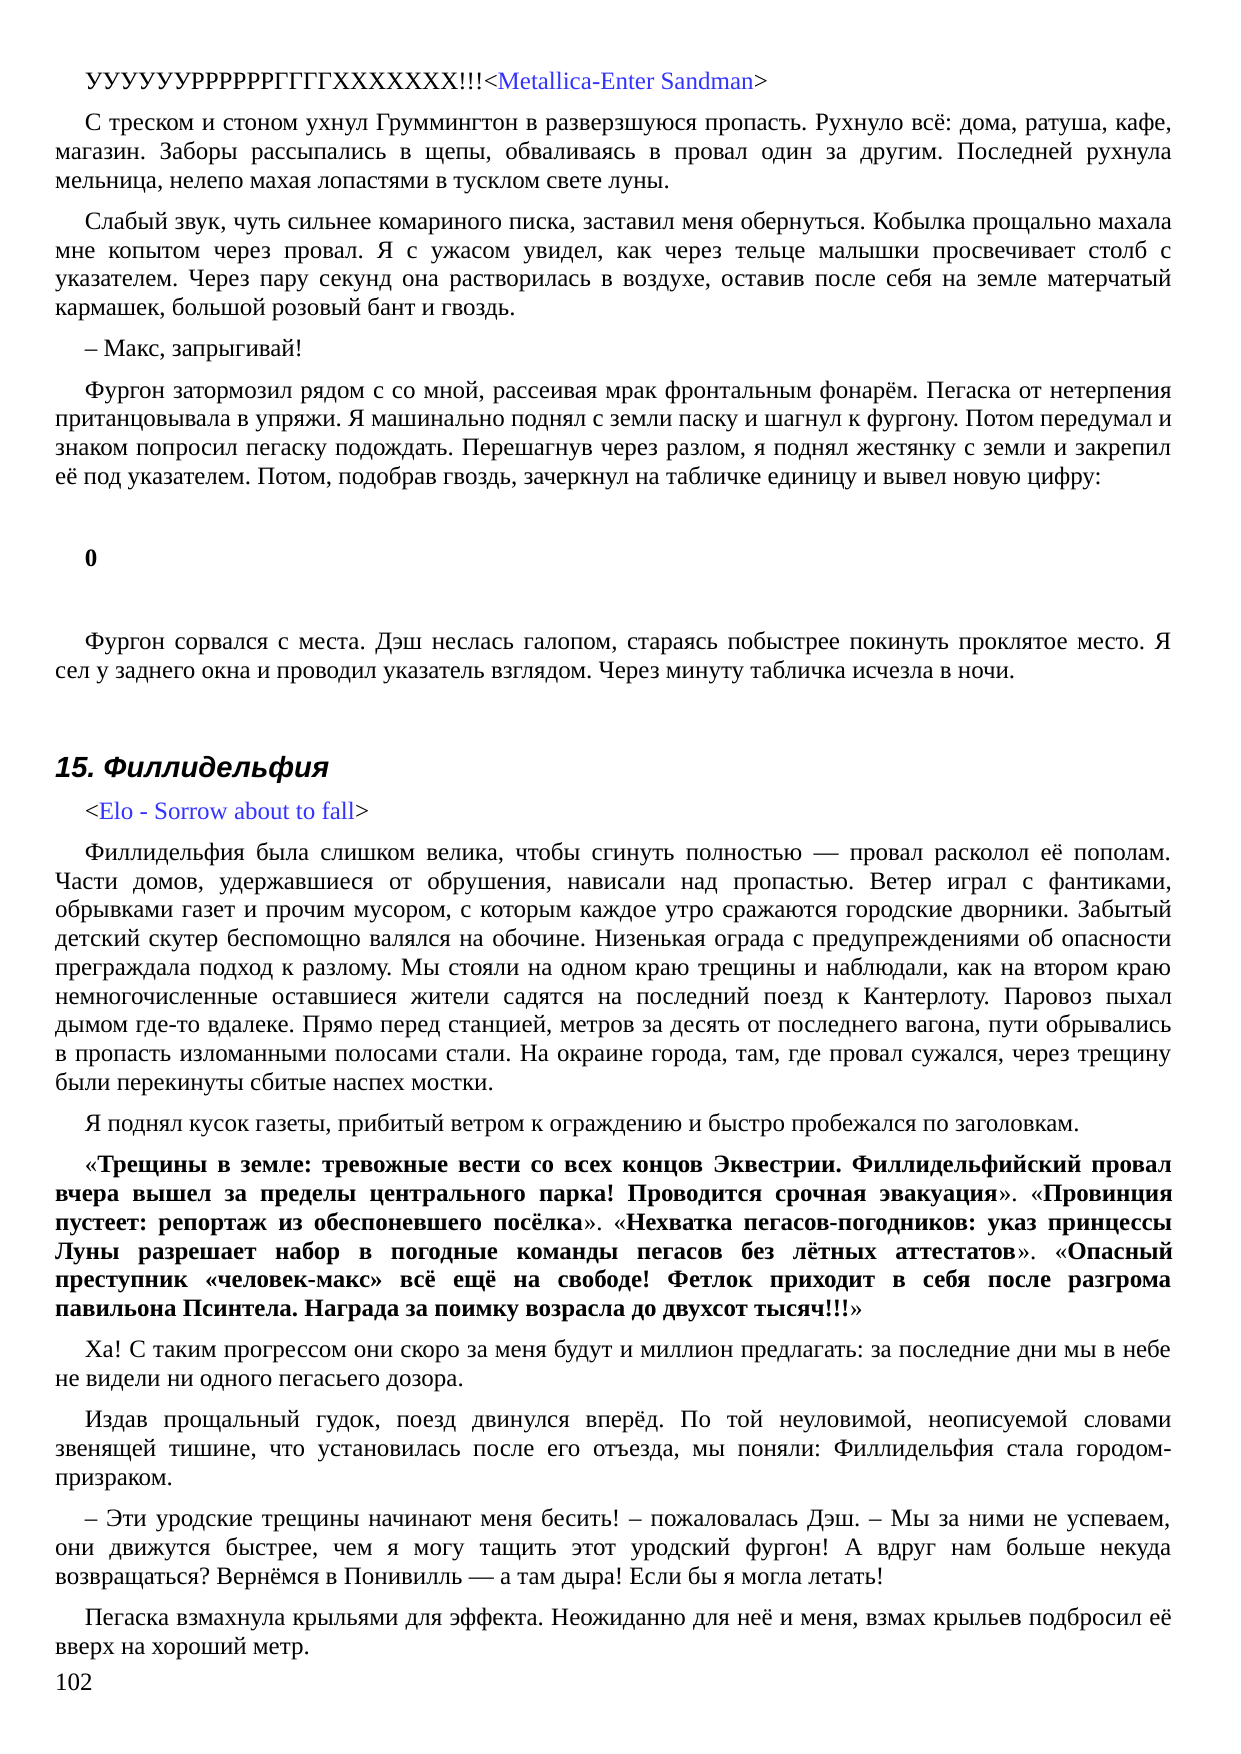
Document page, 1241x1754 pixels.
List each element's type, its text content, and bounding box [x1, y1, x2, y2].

text Ха! С таким прогрессом они скоро за меня будут и миллион предлагать: за последние дни мы в небе не видели ни одного пегасьего дозора. [55, 1334, 1173, 1392]
text «Трещины в земле: тревожные вести со всех концов Эквестрии. Филлидельфийский провал вчера вышел за пределы центрального парка! Проводится срочная эвакуация». «Провинция пустеет: репортаж из обеспоневшего посёлка». «Нехватка пегасов-погодников: указ принцессы Луны разрешает набор в погодные команды пегасов без лётных аттестатов». «Опасный преступник «человек-макс» всё ещё на свободе! Фетлок приходит в себя после разгрома павильона Псинтела. Награда за поимку возрасла до двухсот тысяч!!!» [55, 1149, 1173, 1322]
text 0 [55, 543, 1173, 572]
text Пегаска взмахнула крыльями для эффекта. Неожиданно для неё и меня, взмах крыльев подбросил её вверх на хороший метр. [55, 1602, 1173, 1659]
text Фургон затормозил рядом с со мной, рассеивая мрак фронтальным фонарём. Пегаска от нетерпения пританцовывала в упряжи. Я машинально поднял с земли паску и шагнул к фургону. Потом передумал и знаком попросил пегаску подождать. Перешагнув через разлом, я поднял жестянку с земли и закрепил её под указателем. Потом, подобрав гвоздь, зачеркнул на табличке единицу и вывел новую цифру: [55, 375, 1173, 490]
text Фургон сорвался с места. Дэш неслась галопом, стараясь побыстрее покинуть проклятое место. Я сел у заднего окна и проводил указатель взглядом. Через минуту табличка исчезла в ночи. [55, 626, 1173, 683]
text С треском и стоном ухнул Груммингтон в разверзшуюся пропасть. Рухнуло всё: дома, ратуша, кафе, магазин. Заборы рассыпались в щепы, обваливаясь в провал один за другим. Последней рухнула мельница, нелепо махая лопастями в тусклом свете луны. [55, 107, 1173, 193]
text УУУУУУРРРРРРГГГГХХХХХХХ!!!<Metallica-Enter Sandman> [55, 66, 1173, 95]
text – Макс, запрыгивай! [55, 333, 1173, 362]
text Слабый звук, чуть сильнее комариного писка, заставил меня обернуться. Кобылка прощально махала мне копытом через провал. Я с ужасом увидел, как через тельце малышки просвечивает столб с указателем. Через пару секунд она растворилась в воздухе, оставив после себя на земле матерчатый кармашек, большой розовый бант и гвоздь. [55, 206, 1173, 321]
text – Эти уродские трещины начинают меня бесить! – пожаловалась Дэш. – Мы за ними не успеваем, они движутся быстрее, чем я могу тащить этот уродский фургон! А вдруг нам больше некуда возвращаться? Вернёмся в Понивилль — а там дыра! Если бы я могла летать! [55, 1503, 1173, 1589]
subtitle 15. Филлидельфия [55, 750, 1173, 783]
text Филлидельфия была слишком велика, чтобы сгинуть полностью — провал расколол её пополам. Части домов, удержавшиеся от обрушения, нависали над пропастью. Ветер играл с фантиками, обрывками газет и прочим мусором, с которым каждое утро сражаются городские дворники. Забытый детский скутер беспомощно валялся на обочине. Низенькая ограда с предупреждениями об опасности преграждала подход к разлому. Мы стояли на одном краю трещины и наблюдали, как на втором краю немногочисленные оставшиеся жители садятся на последний поезд к Кантерлоту. Паровоз пыхал дымом где-то вдалеке. Прямо перед станцией, метров за десять от последнего вагона, пути обрывались в пропасть изломанными полосами стали. На окраине города, там, где провал сужался, через трещину были перекинуты сбитые наспех мостки. [55, 837, 1173, 1096]
text <Elo - Sorrow about to fall> [55, 796, 1173, 824]
text Я поднял кусок газеты, прибитый ветром к ограждению и быстро пробежался по заголовкам. [55, 1108, 1173, 1137]
text Издав прощальный гудок, поезд двинулся вперёд. По той неуловимой, неописуемой словами звенящей тишине, что установилась после его отъезда, мы поняли: Филлидельфия стала городом-призраком. [55, 1404, 1173, 1491]
